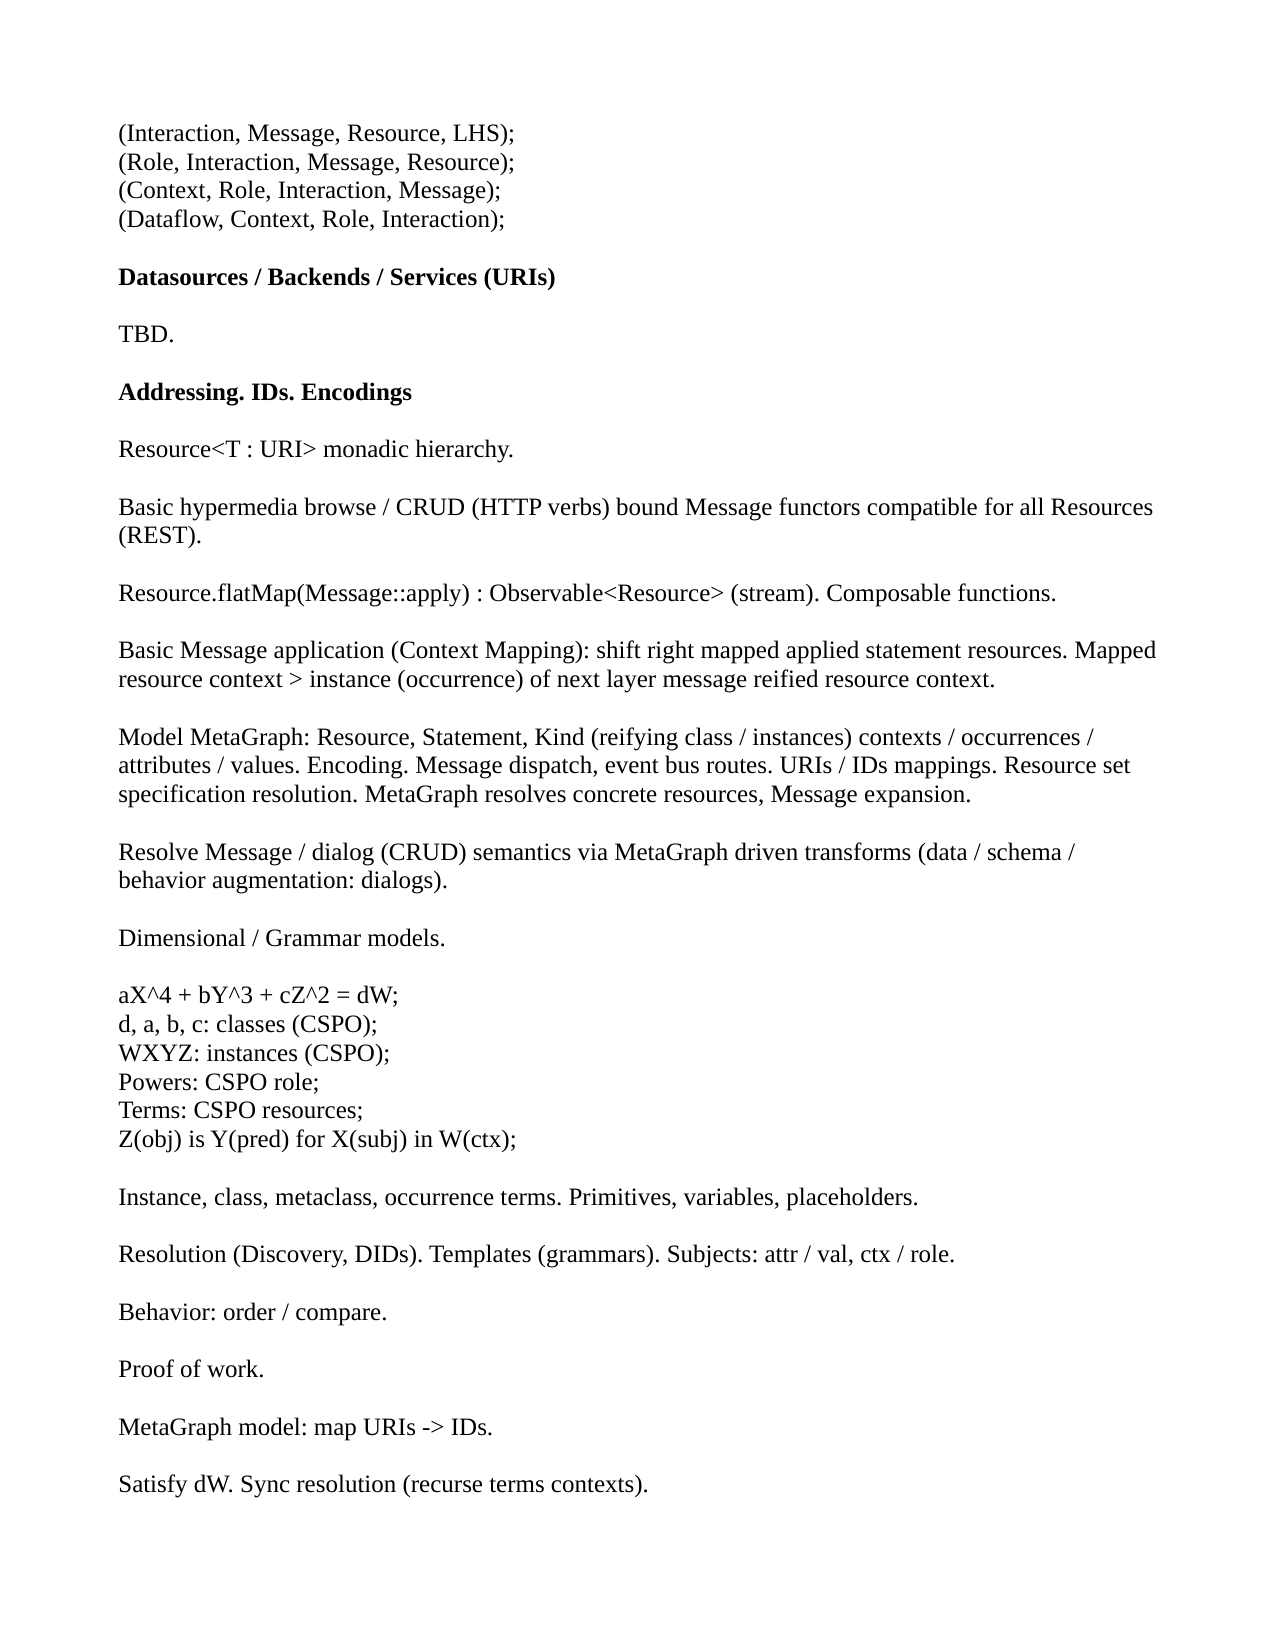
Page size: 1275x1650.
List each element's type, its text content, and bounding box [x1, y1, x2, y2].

text Basic hypermedia browse / CRUD (HTTP verbs) bound Message functors compatible for all Resources (REST). [118, 492, 1157, 549]
text Resource.flatMap(Message::apply) : Observable<Resource> (stream). Composable functions. [118, 578, 1157, 607]
text Resolve Message / dialog (CRUD) semantics via MetaGraph driven transforms (data / schema / behavior augmentation: dialogs). [118, 808, 1157, 894]
text MetaGraph model: map URIs -> IDs. [118, 1383, 1157, 1441]
text Resource<T : URI> monadic hierarchy. [118, 434, 1157, 463]
text Behavior: order / compare. [118, 1297, 1157, 1326]
text Addressing. IDs. Encodings [118, 377, 1157, 406]
text Resolution (Discovery, DIDs). Templates (grammars). Subjects: attr / val, ctx / role. [118, 1239, 1157, 1297]
text Basic Message application (Context Mapping): shift right mapped applied statement resources. Mapped resource context > instance (occurrence) of next layer message reified resource context. [118, 607, 1157, 693]
text Proof of work. [118, 1326, 1157, 1383]
text [118, 1498, 1157, 1527]
text Dimensional / Grammar models. [118, 894, 1157, 952]
text (Interaction, Message, Resource, LHS); (Role, Interaction, Message, Resource); (Context, Role, Interaction, Message); (Dataflow, Context, Role, Interaction); [118, 118, 1157, 233]
text TBD. [118, 319, 1157, 348]
text Model MetaGraph: Resource, Statement, Kind (reifying class / instances) contexts / occurrences / attributes / values. Encoding. Message dispatch, event bus routes. URIs / IDs mappings. Resource set specification resolution. MetaGraph resolves concrete resources, Message expansion. [118, 722, 1157, 808]
text aX^4 + bY^3 + cZ^2 = dW; d, a, b, c: classes (CSPO); WXYZ: instances (CSPO); Powers: CSPO role; Terms: CSPO resources; Z(obj) is Y(pred) for X(subj) in W(ctx); [118, 981, 1157, 1153]
text Datasources / Backends / Services (URIs) [118, 262, 1157, 291]
text Satisfy dW. Sync resolution (recurse terms contexts). [118, 1441, 1157, 1498]
text Instance, class, metaclass, occurrence terms. Primitives, variables, placeholders. [118, 1153, 1157, 1211]
